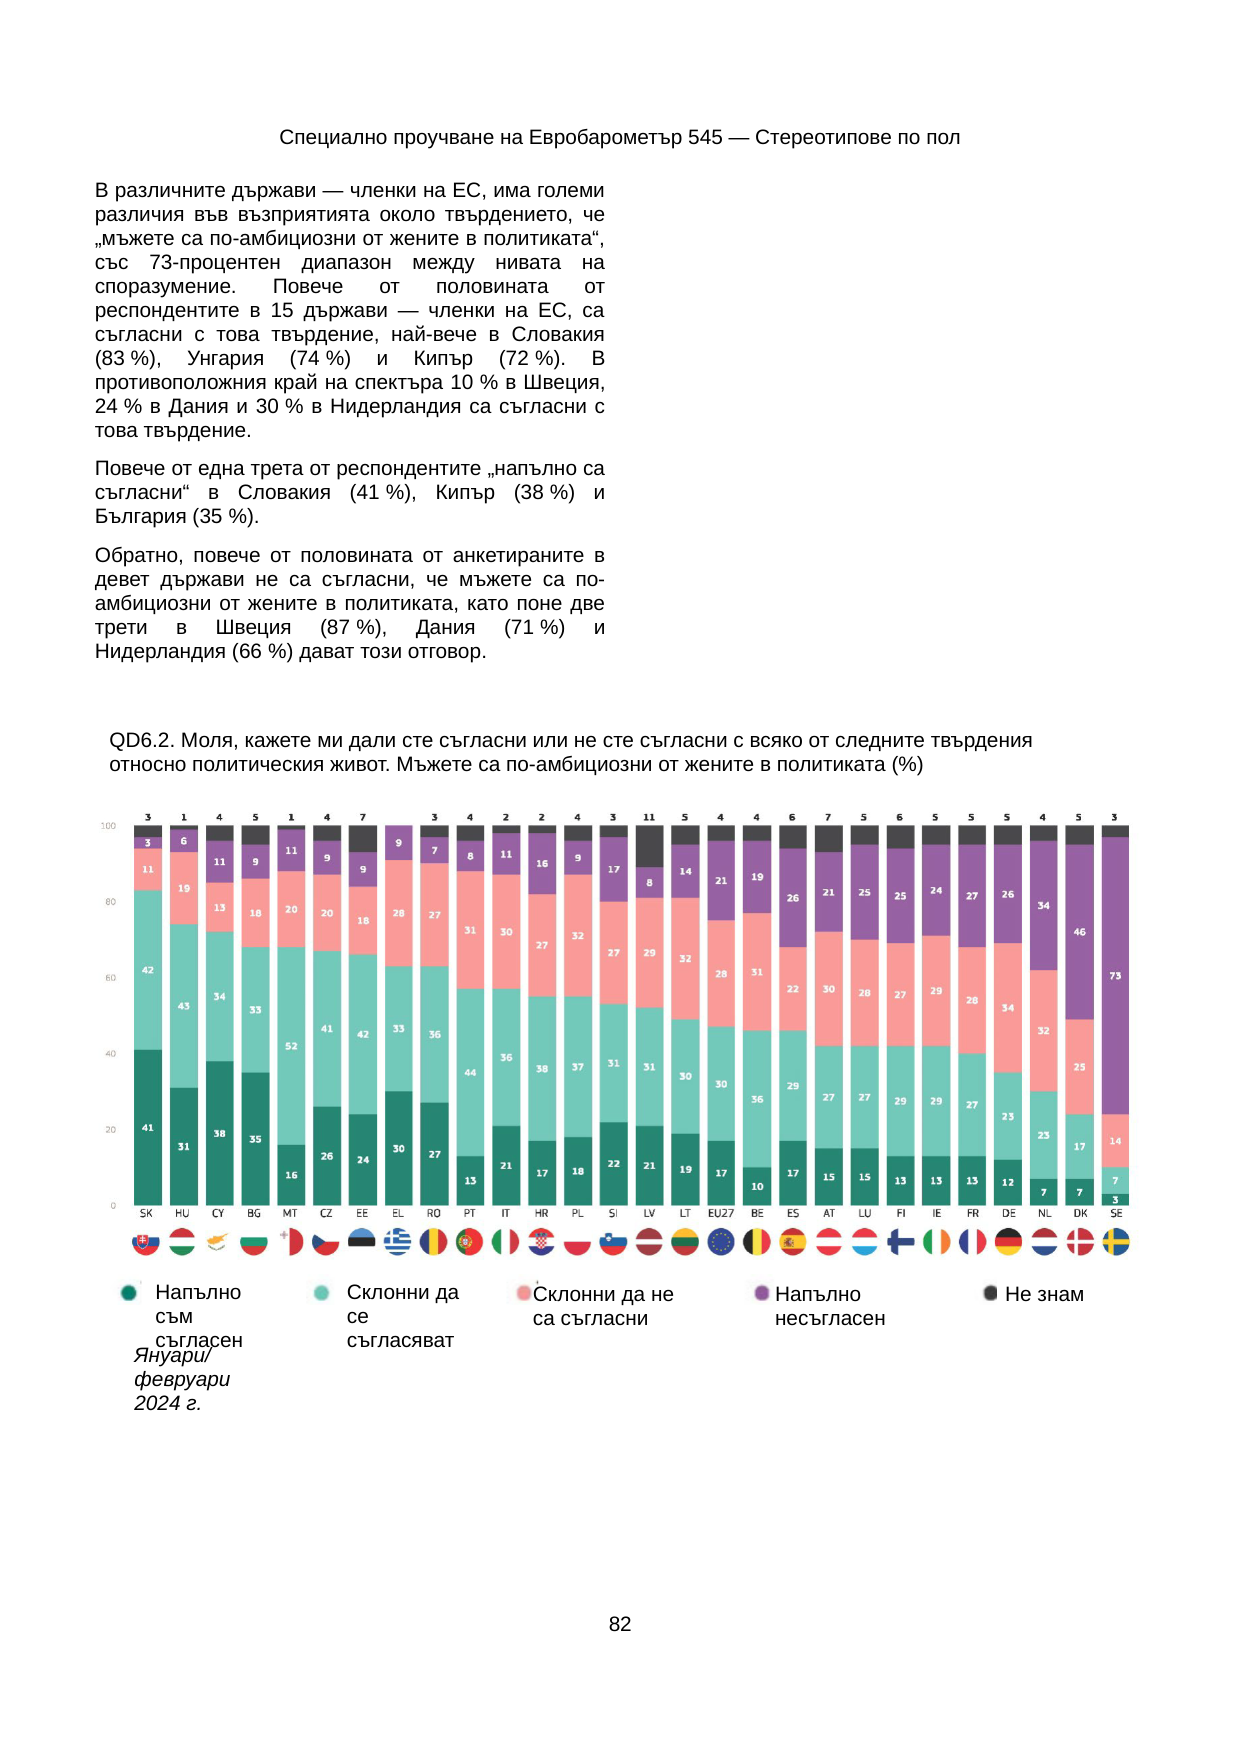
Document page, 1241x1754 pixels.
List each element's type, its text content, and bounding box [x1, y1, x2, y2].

picture [624, 1291, 629, 1300]
picture [110, 1274, 997, 1305]
text В различните държави — членки на ЕС, има големи различия във възприятията около твърдението, че „мъжете са по-амбициозни от жените в политиката“, със 73-процентен диапазон между нивата на споразумение. Повече от половината от респондентите в 15 държави — членки на ЕС, са съгласни с това твърдение, най-вече в Словакия (83 %), Унгария (74 %) и Кипър (72 %). В противоположния край на спектъра 10 % в Швеция, 24 % в Дания и 30 % в Нидерландия са съгласни с това твърдение. [94, 178, 605, 442]
text Обратно, повече от половината от анкетираните в девет държави не са съгласни, че мъжете са по-амбициозни от жените в политиката, като поне две трети в Швеция (87 %), Дания (71 %) и Нидерландия (66 %) дават този отговор. [94, 543, 605, 662]
text Повече от една трета от респондентите „напълно са съгласни“ в Словакия (41 %), Кипър (38 %) и България (35 %). [94, 456, 605, 528]
picture [95, 810, 1139, 1260]
